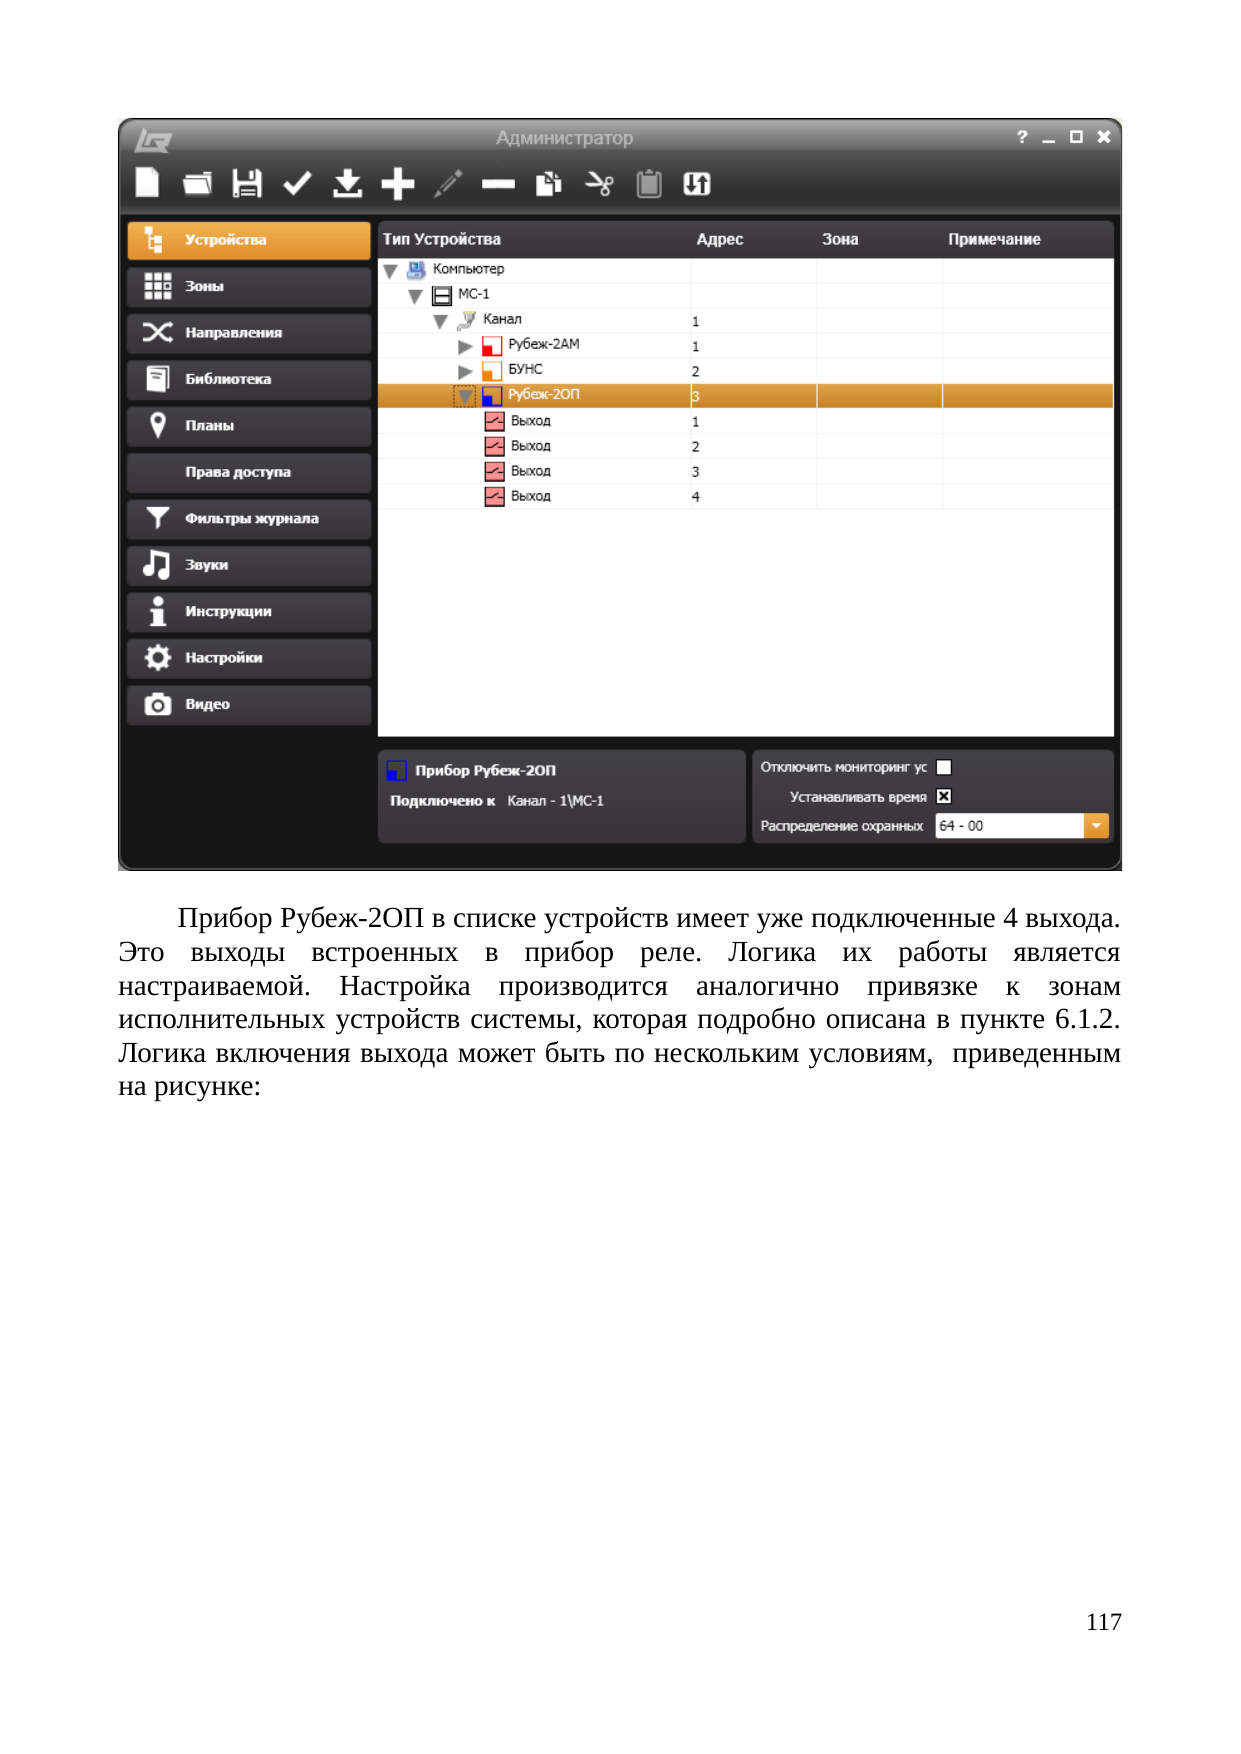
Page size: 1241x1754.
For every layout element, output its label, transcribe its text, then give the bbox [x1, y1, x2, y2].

picture [118, 118, 1123, 871]
text Прибор Рубеж-2ОП в списке устройств имеет уже подключенные 4 выхода. Это выходы встроенных в прибор реле. Логика их работы является настраиваемой. Настройка производится аналогично привязке к зонам исполнительных устройств системы, которая подробно описана в пункте 6.1.2. Логика включения выхода может быть по нескольким условиям, приведенным на рисунке: [118, 871, 1122, 1102]
